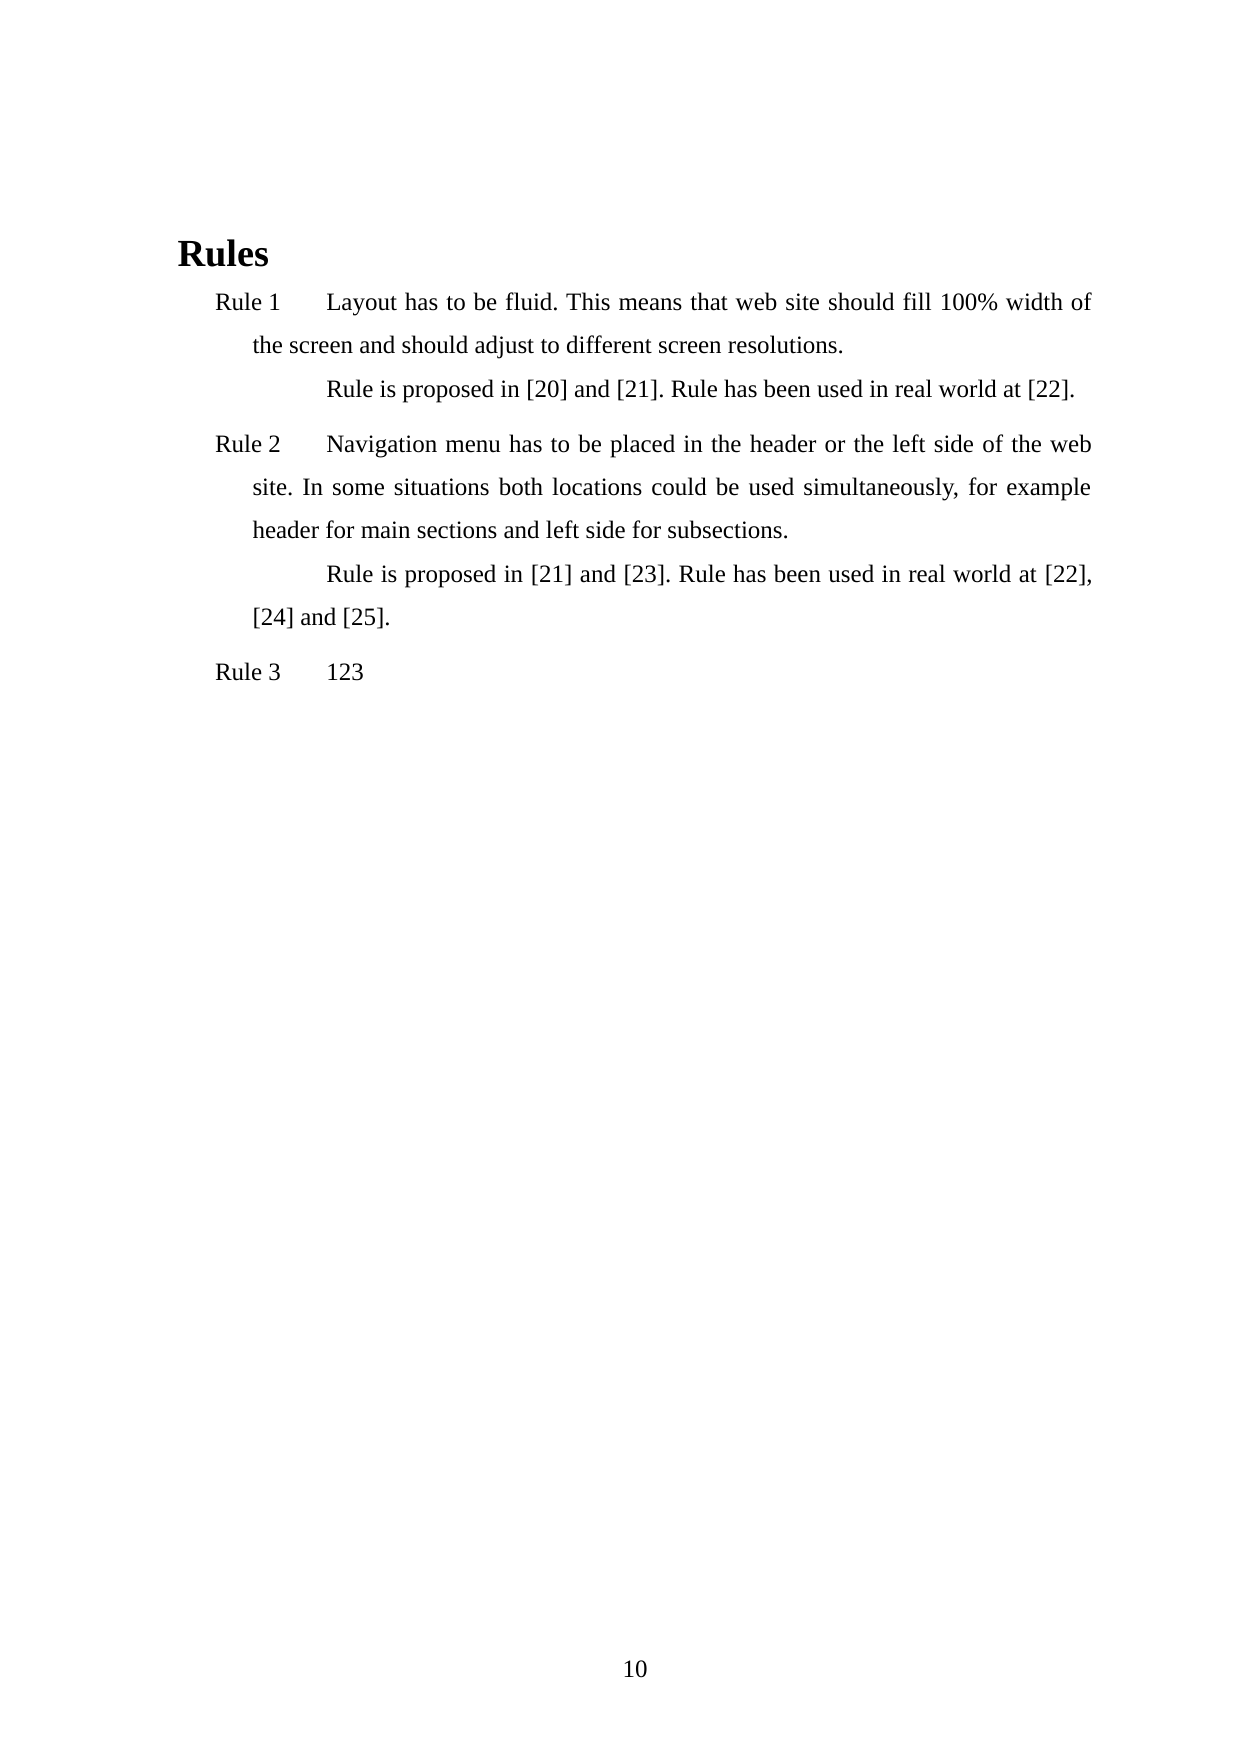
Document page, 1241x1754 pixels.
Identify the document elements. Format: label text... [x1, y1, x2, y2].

list Layout has to be fluid. This means that web site should fill 100% width of the screen and should adjust to different screen resolutions. Rule is proposed in [20] and [21]. Rule has been used in real world at [22]. [215, 287, 1093, 402]
list 123 [215, 657, 1093, 686]
list Navigation menu has to be placed in the header or the left side of the web site. In some situations both locations could be used simultaneously, for example header for main sections and left side for subsections. Rule is proposed in [21] and [23]. Rule has been used in real world at [22], [24] and [25]. [215, 429, 1093, 631]
subtitle Rules [177, 231, 1093, 275]
